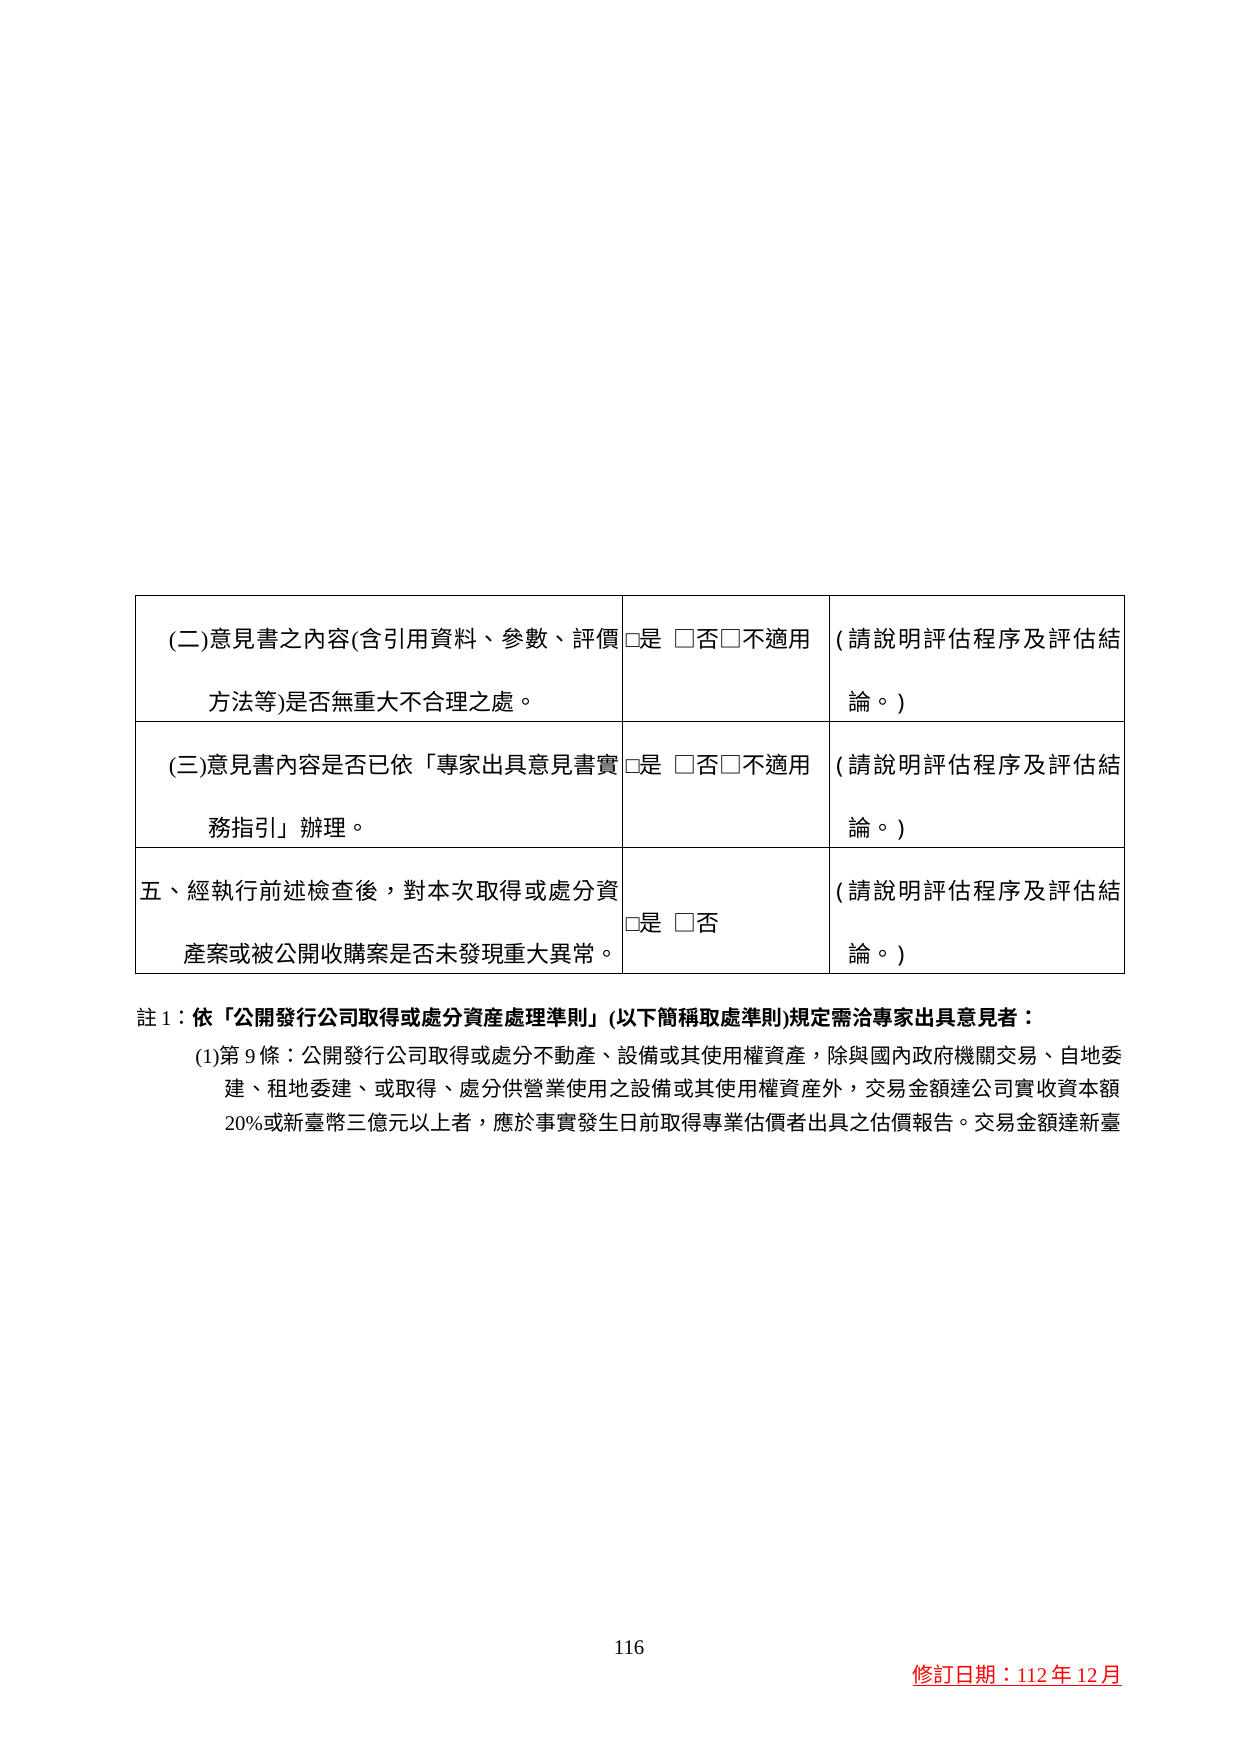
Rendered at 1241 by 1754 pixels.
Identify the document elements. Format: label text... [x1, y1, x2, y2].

table_cell (三)意見書內容是否已依「專家出具意見書實務指引」辦理。 [136, 722, 622, 847]
text (1)第9條：公開發行公司取得或處分不動產、設備或其使用權資產，除與國內政府機關交易、自地委建、租地委建、或取得、處分供營業使用之設備或其使用權資産外，交易金額達公司實收資本額20%或新臺幣三億元以上者，應於事實發生日前取得專業估價者出具之估價報告。交易金額達新臺 [195, 1037, 1122, 1137]
table_cell (二)意見書之內容(含引用資料、參數、評價方法等)是否無重大不合理之處。 [136, 596, 622, 721]
table_cell □是 □否□不適用 [623, 596, 829, 721]
table_cell □是 □否 [623, 848, 829, 973]
table_cell 五、經執行前述檢查後，對本次取得或處分資產案或被公開收購案是否未發現重大異常。 [136, 848, 622, 973]
text 註1：依「公開發行公司取得或處分資産處理準則」(以下簡稱取處準則)規定需洽專家出具意見者： [136, 974, 1122, 1037]
table_cell (請說明評估程序及評估結論。) [830, 848, 1124, 973]
table_cell (請說明評估程序及評估結論。) [830, 596, 1124, 721]
table_cell □是 □否□不適用 [623, 722, 829, 847]
table_cell (請說明評估程序及評估結論。) [830, 722, 1124, 847]
